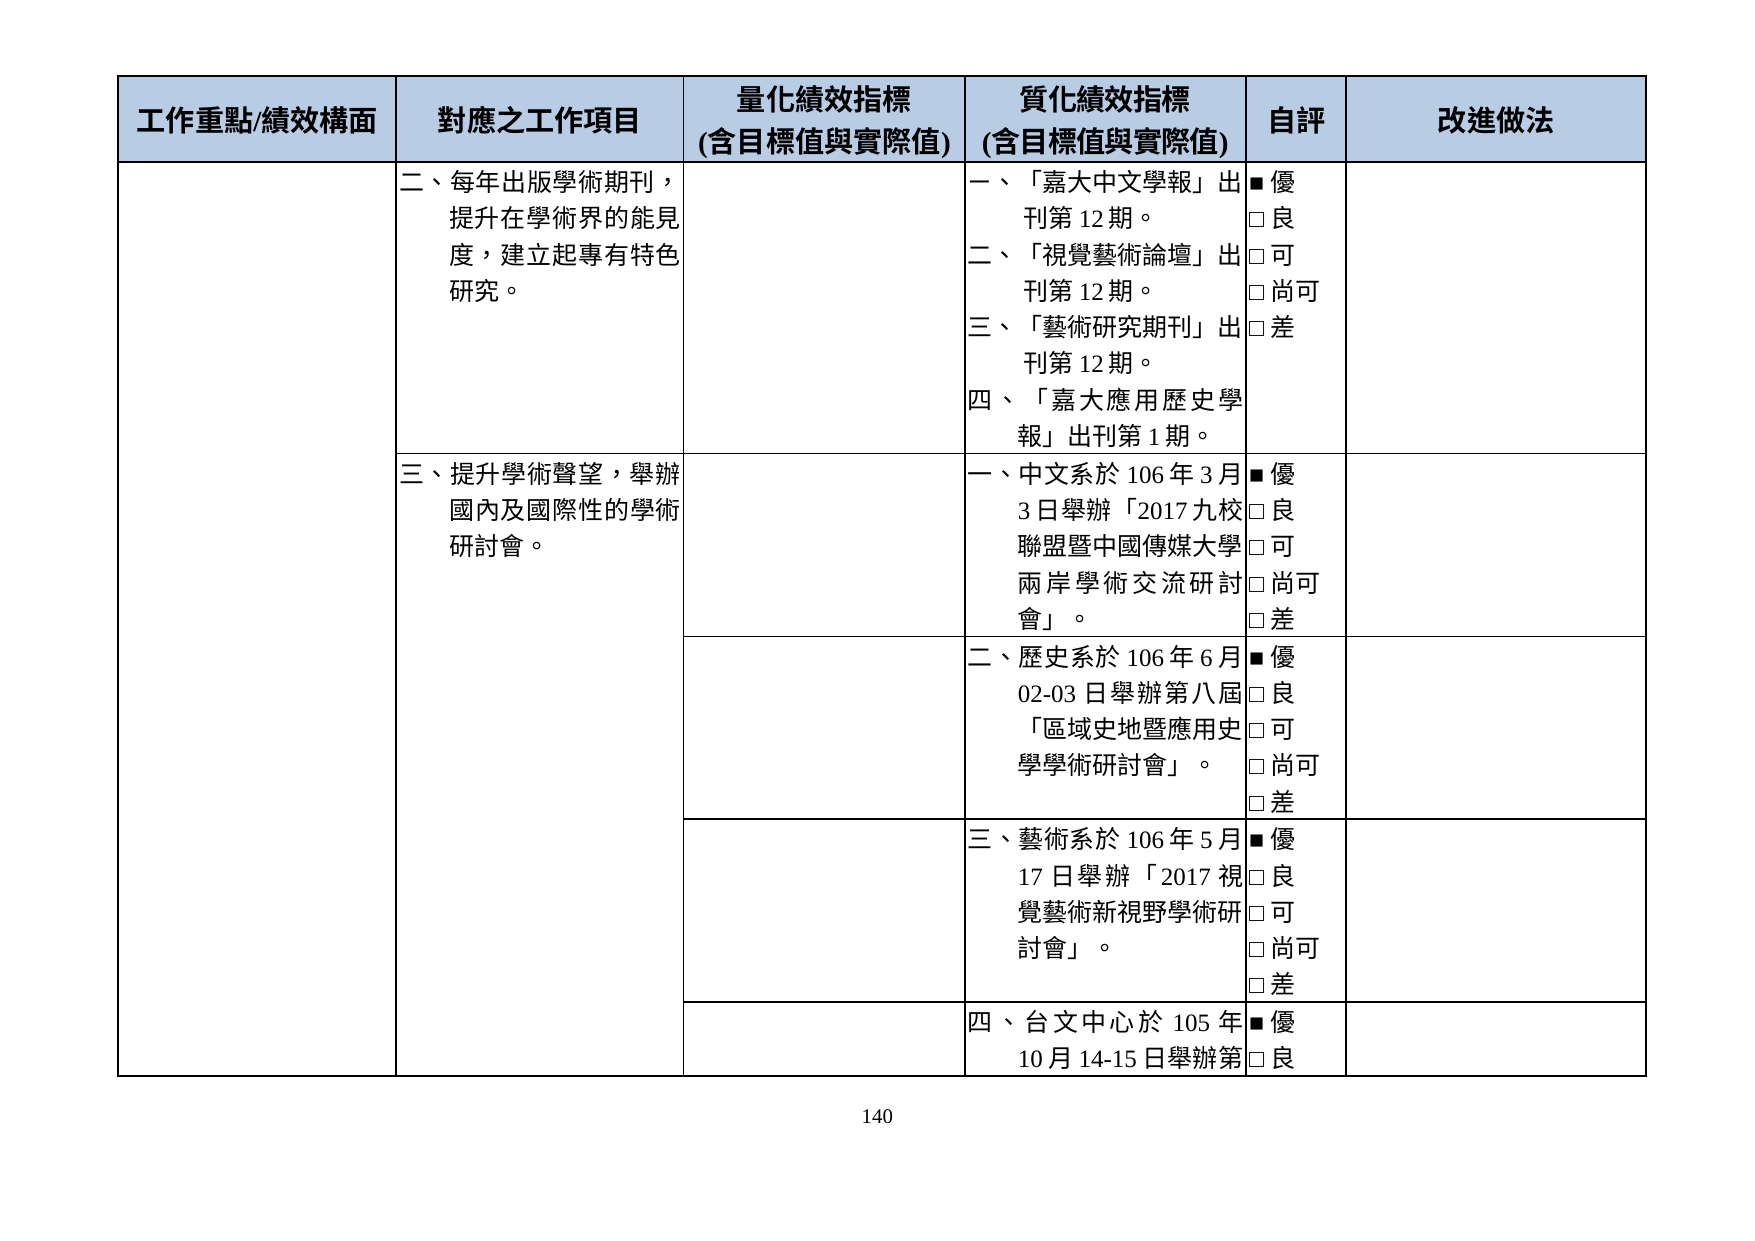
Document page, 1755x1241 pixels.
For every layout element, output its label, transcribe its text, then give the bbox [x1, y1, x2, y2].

table_cell [119, 163, 395, 1075]
table_cell [1347, 163, 1645, 453]
table_header 改進做法 [1347, 77, 1645, 161]
table_header 自評 [1247, 77, 1345, 161]
table_cell [1347, 454, 1645, 636]
table_cell ㄧ、「嘉大中文學報」出刊第12期。 二、「視覺藝術論壇」出刊第12期。 三、「藝術研究期刊」出刊第12期。 四、「嘉大應用歷史學報」出刊第1期。 [966, 163, 1245, 453]
table_cell [684, 1003, 964, 1075]
table_cell 四、台文中心於105年10月14-15日舉辦第 [966, 1003, 1245, 1075]
table_cell 二、每年出版學術期刊，提升在學術界的能見度，建立起專有特色研究。 [397, 163, 683, 453]
table_header 工作重點/績效構面 [119, 77, 395, 161]
table_cell [684, 820, 964, 1001]
table_header 質化績效指標 (含目標值與實際值) [966, 77, 1245, 161]
table_cell 一、中文系於106年3月3日舉辦「2017九校聯盟暨中國傳媒大學兩岸學術交流研討會」。 [966, 454, 1245, 636]
table_cell [1347, 820, 1645, 1001]
table_cell [684, 637, 964, 818]
table_cell ■ 優 □ 良 □ 可 □ 尚可 □ 差 [1247, 163, 1345, 453]
table_cell 二、歷史系於106年6月02-03日舉辦第八屆「區域史地暨應用史學學術研討會」。 [966, 637, 1245, 818]
table_cell [1347, 637, 1645, 818]
table_cell 三、提升學術聲望，舉辦國內及國際性的學術研討會。 [397, 454, 683, 1075]
table_cell ■ 優 □ 良 [1247, 1003, 1345, 1075]
table_cell [1347, 1003, 1645, 1075]
table_cell ■ 優 □ 良 □ 可 □ 尚可 □ 差 [1247, 454, 1345, 636]
table_header 對應之工作項目 [397, 77, 683, 161]
table_cell [684, 163, 964, 453]
table_cell 三、藝術系於106年5月17日舉辦「2017視覺藝術新視野學術研討會」。 [966, 820, 1245, 1001]
table_cell ■ 優 □ 良 □ 可 □ 尚可 □ 差 [1247, 820, 1345, 1001]
table_cell [684, 454, 964, 636]
table_cell ■ 優 □ 良 □ 可 □ 尚可 □ 差 [1247, 637, 1345, 818]
table_header 量化績效指標 (含目標值與實際值) [684, 77, 964, 161]
